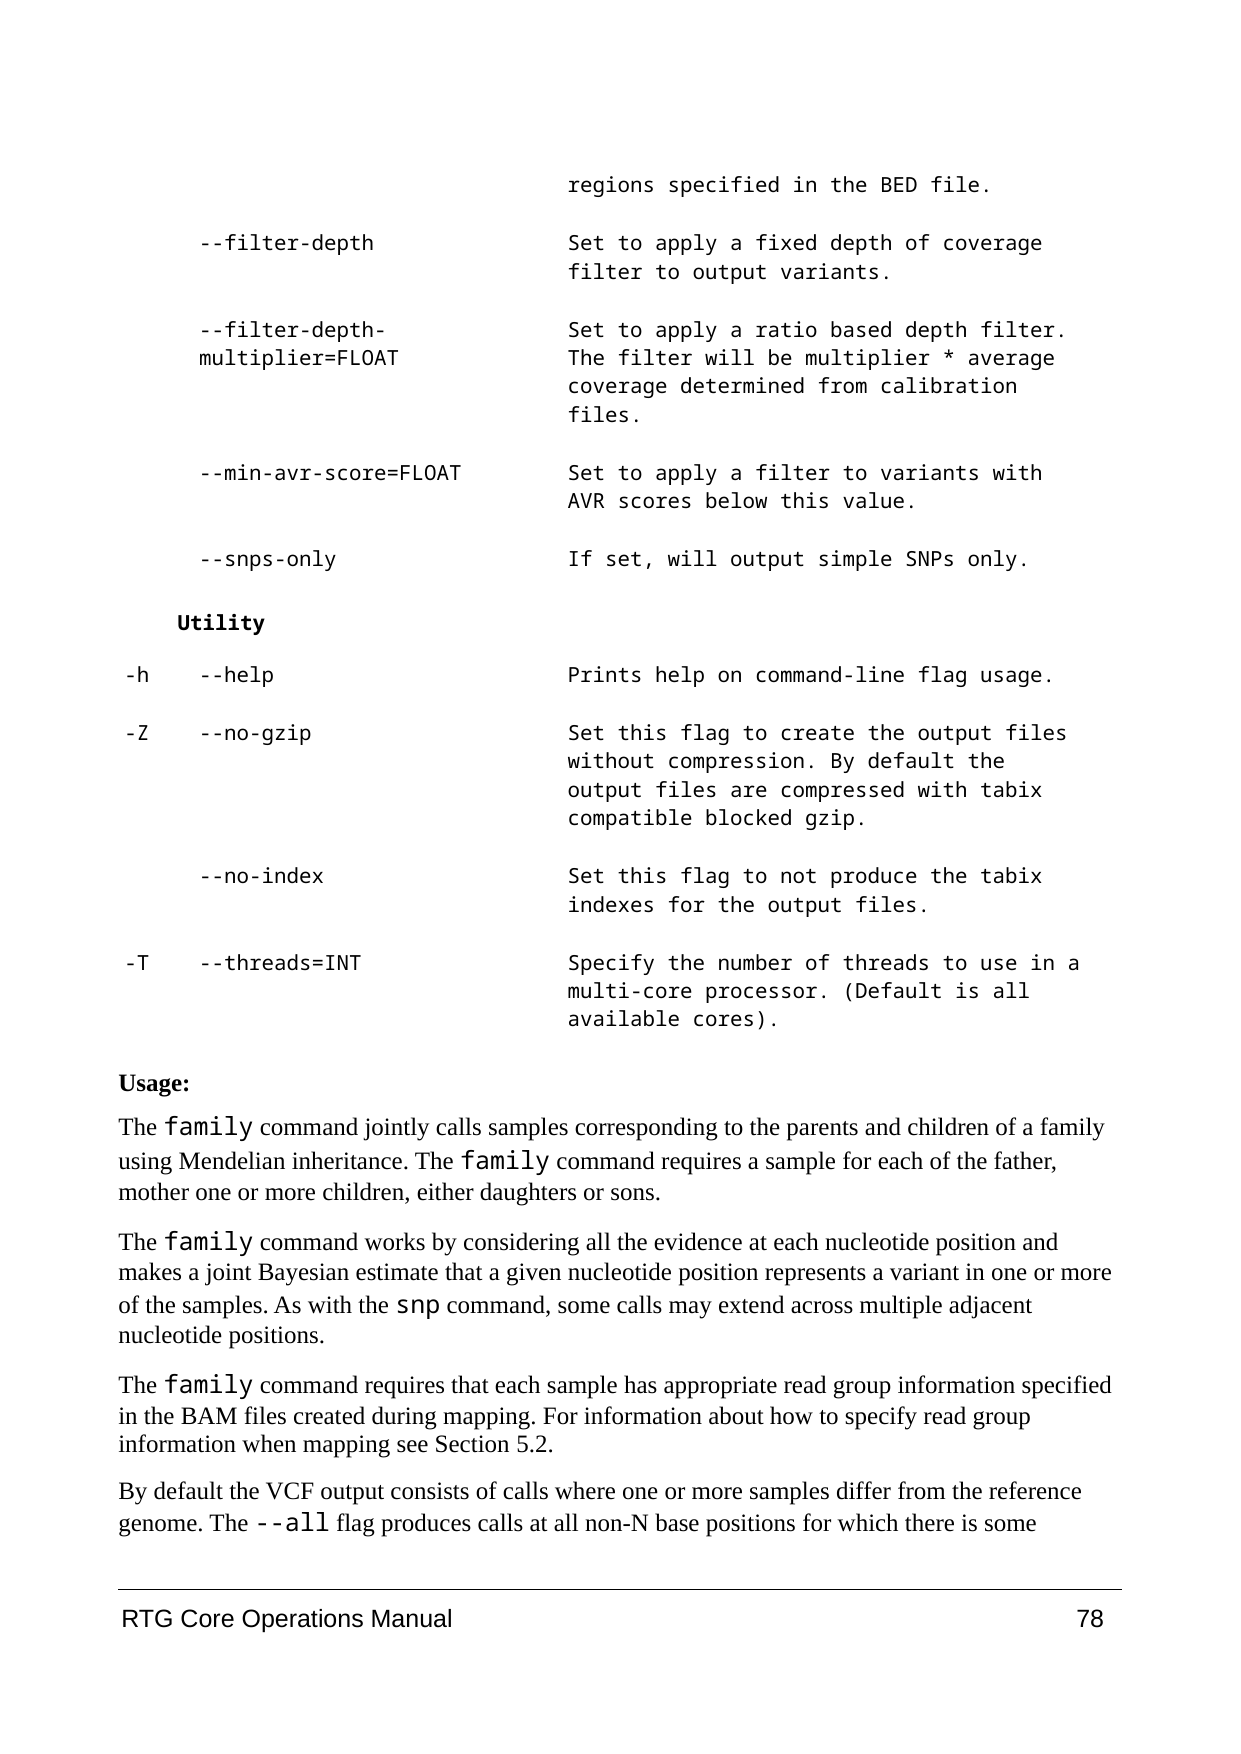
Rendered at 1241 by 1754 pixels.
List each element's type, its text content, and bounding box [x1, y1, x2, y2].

table_cell [118, 850, 193, 936]
table_cell regions specified in the BED file. [561, 159, 1093, 217]
table_cell [118, 159, 193, 217]
table_header Prints help on command-line flag usage. [561, 648, 1093, 706]
text By default the VCF output consists of calls where one or more samples differ from the reference genome. The --all flag produces calls at all non-N base positions for which there is some [118, 1476, 1122, 1539]
text The family command jointly calls samples corresponding to the parents and children of a family using Mendelian inheritance. The family command requires a sample for each of the father, mother one or more children, either daughters or sons. [118, 1109, 1122, 1206]
table_cell [118, 303, 193, 446]
table_cell --snps-only [193, 533, 561, 590]
table_cell Set this flag to not produce the tabix indexes for the output files. [561, 850, 1093, 936]
table_cell Specify the number of threads to use in a multi-core processor. (Default is all available cores). [561, 936, 1093, 1051]
table_cell --threads=INT [193, 936, 561, 1051]
table_cell [118, 217, 193, 303]
table_cell Set to apply a fixed depth of coverage filter to output variants. [561, 217, 1093, 303]
text The family command requires that each sample has appropriate read group information specified in the BAM files created during mapping. For information about how to specify read group information when mapping see Section 5.2. [118, 1367, 1122, 1458]
table_cell -Z [118, 706, 193, 849]
table_cell Set to apply a ratio based depth filter. The filter will be multiplier * average coverage determined from calibration files. [561, 303, 1093, 446]
table_cell [118, 446, 193, 532]
table_cell Set this flag to create the output files without compression. By default the output files are compressed with tabix compatible blocked gzip. [561, 706, 1093, 849]
table_cell --filter-depth [193, 217, 561, 303]
table_cell [118, 533, 193, 590]
subtitle Usage: [118, 1068, 1122, 1097]
table_cell --filter-depth-multiplier=FLOAT [193, 303, 561, 446]
table_header -h [118, 648, 193, 706]
table_cell --no-index [193, 850, 561, 936]
text The family command works by considering all the evidence at each nucleotide position and makes a joint Bayesian estimate that a given nucleotide position represents a variant in one or more of the samples. As with the snp command, some calls may extend across multiple adjacent nucleotide positions. [118, 1223, 1122, 1349]
text Utility [177, 608, 1122, 637]
table_header --help [193, 648, 561, 706]
table_cell --min-avr-score=FLOAT [193, 446, 561, 532]
table_cell -T [118, 936, 193, 1051]
table_cell Set to apply a filter to variants with AVR scores below this value. [561, 446, 1093, 532]
table_cell If set, will output simple SNPs only. [561, 533, 1093, 590]
table_cell --no-gzip [193, 706, 561, 849]
table_cell [193, 159, 561, 217]
